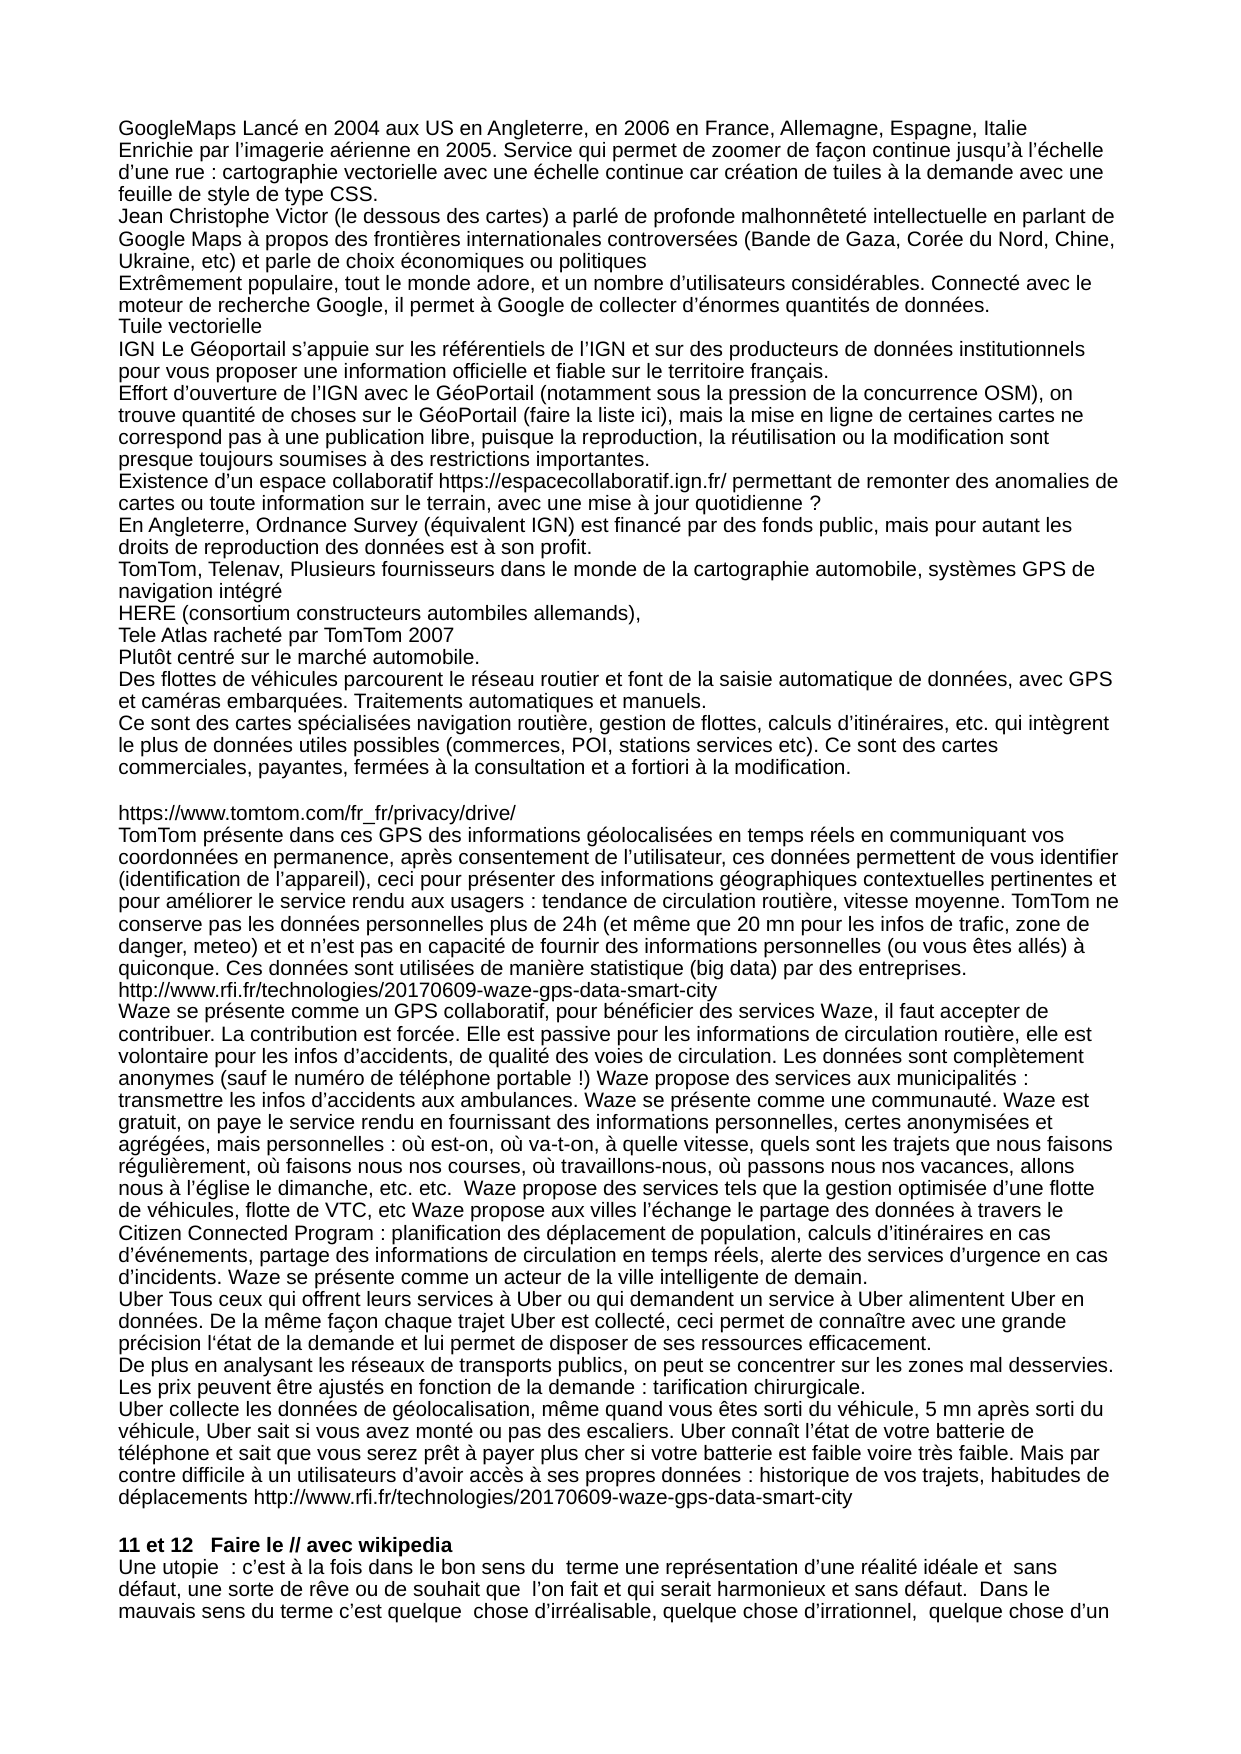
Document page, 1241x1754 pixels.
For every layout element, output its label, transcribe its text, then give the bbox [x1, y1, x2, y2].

text Enrichie par l’imagerie aérienne en 2005. Service qui permet de zoomer de façon continue jusqu’à l’échelle d’une rue : cartographie vectorielle avec une échelle continue car création de tuiles à la demande avec une feuille de style de type CSS. [118, 140, 1122, 206]
text IGN Le Géoportail s’appuie sur les référentiels de l’IGN et sur des producteurs de données institutionnels pour vous proposer une information officielle et fiable sur le territoire français. [118, 338, 1122, 382]
text Jean Christophe Victor (le dessous des cartes) a parlé de profonde malhonnêteté intellectuelle en parlant de Google Maps à propos des frontières internationales controversées (Bande de Gaza, Corée du Nord, Chine, Ukraine, etc) et parle de choix économiques ou politiques [118, 206, 1122, 272]
text Uber Tous ceux qui offrent leurs services à Uber ou qui demandent un service à Uber alimentent Uber en données. De la même façon chaque trajet Uber est collecté, ceci permet de connaître avec une grande précision l‘état de la demande et lui permet de disposer de ses ressources efficacement. [118, 1288, 1122, 1354]
text Tuile vectorielle [118, 316, 1122, 338]
text Une utopie : c’est à la fois dans le bon sens du terme une représentation d’une réalité idéale et sans défaut, une sorte de rêve ou de souhait que l’on fait et qui serait harmonieux et sans défaut. Dans le mauvais sens du terme c’est quelque chose d’irréalisable, quelque chose d’irrationnel, quelque chose d’un [118, 1557, 1122, 1623]
text Tele Atlas racheté par TomTom 2007 [118, 625, 1122, 647]
text 11 et 12 Faire le // avec wikipedia [118, 1533, 1122, 1557]
text https://www.tomtom.com/fr_fr/privacy/drive/ [118, 803, 1122, 825]
text Ce sont des cartes spécialisées navigation routière, gestion de flottes, calculs d’itinéraires, etc. qui intègrent le plus de données utiles possibles (commerces, POI, stations services etc). Ce sont des cartes commerciales, payantes, fermées à la consultation et a fortiori à la modification. [118, 713, 1122, 779]
text Existence d’un espace collaboratif https://espacecollaboratif.ign.fr/ permettant de remonter des anomalies de cartes ou toute information sur le terrain, avec une mise à jour quotidienne ? [118, 471, 1122, 515]
text En Angleterre, Ordnance Survey (équivalent IGN) est financé par des fonds public, mais pour autant les droits de reproduction des données est à son profit. [118, 515, 1122, 559]
text HERE (consortium constructeurs autombiles allemands), [118, 603, 1122, 625]
text Effort d’ouverture de l’IGN avec le GéoPortail (notamment sous la pression de la concurrence OSM), on trouve quantité de choses sur le GéoPortail (faire la liste ici), mais la mise en ligne de certaines cartes ne correspond pas à une publication libre, puisque la reproduction, la réutilisation ou la modification sont presque toujours soumises à des restrictions importantes. [118, 382, 1122, 471]
text Des flottes de véhicules parcourent le réseau routier et font de la saisie automatique de données, avec GPS et caméras embarquées. Traitements automatiques et manuels. [118, 669, 1122, 713]
text De plus en analysant les réseaux de transports publics, on peut se concentrer sur les zones mal desservies. Les prix peuvent être ajustés en fonction de la demande : tarification chirurgicale. [118, 1354, 1122, 1399]
text GoogleMaps Lancé en 2004 aux US en Angleterre, en 2006 en France, Allemagne, Espagne, Italie [118, 118, 1122, 140]
text Uber collecte les données de géolocalisation, même quand vous êtes sorti du véhicule, 5 mn après sorti du véhicule, Uber sait si vous avez monté ou pas des escaliers. Uber connaît l’état de votre batterie de téléphone et sait que vous serez prêt à payer plus cher si votre batterie est faible voire très faible. Mais par contre difficile à un utilisateurs d’avoir accès à ses propres données : historique de vos trajets, habitudes de déplacements http://www.rfi.fr/technologies/20170609-waze-gps-data-smart-city [118, 1399, 1122, 1509]
text http://www.rfi.fr/technologies/20170609-waze-gps-data-smart-city [118, 979, 1122, 1001]
text TomTom, Telenav, Plusieurs fournisseurs dans le monde de la cartographie automobile, systèmes GPS de navigation intégré [118, 559, 1122, 603]
text Extrêmement populaire, tout le monde adore, et un nombre d’utilisateurs considérables. Connecté avec le moteur de recherche Google, il permet à Google de collecter d’énormes quantités de données. [118, 272, 1122, 316]
text Waze se présente comme un GPS collaboratif, pour bénéficier des services Waze, il faut accepter de contribuer. La contribution est forcée. Elle est passive pour les informations de circulation routière, elle est volontaire pour les infos d’accidents, de qualité des voies de circulation. Les données sont complètement anonymes (sauf le numéro de téléphone portable !) Waze propose des services aux municipalités : transmettre les infos d’accidents aux ambulances. Waze se présente comme une communauté. Waze est gratuit, on paye le service rendu en fournissant des informations personnelles, certes anonymisées et agrégées, mais personnelles : où est-on, où va-t-on, à quelle vitesse, quels sont les trajets que nous faisons régulièrement, où faisons nous nos courses, où travaillons-nous, où passons nous nos vacances, allons nous à l’église le dimanche, etc. etc. Waze propose des services tels que la gestion optimisée d’une flotte de véhicules, flotte de VTC, etc Waze propose aux villes l’échange le partage des données à travers le Citizen Connected Program : planification des déplacement de population, calculs d’itinéraires en cas d’événements, partage des informations de circulation en temps réels, alerte des services d’urgence en cas d’incidents. Waze se présente comme un acteur de la ville intelligente de demain. [118, 1001, 1122, 1288]
text TomTom présente dans ces GPS des informations géolocalisées en temps réels en communiquant vos coordonnées en permanence, après consentement de l’utilisateur, ces données permettent de vous identifier (identification de l’appareil), ceci pour présenter des informations géographiques contextuelles pertinentes et pour améliorer le service rendu aux usagers : tendance de circulation routière, vitesse moyenne. TomTom ne conserve pas les données personnelles plus de 24h (et même que 20 mn pour les infos de trafic, zone de danger, meteo) et et n’est pas en capacité de fournir des informations personnelles (ou vous êtes allés) à quiconque. Ces données sont utilisées de manière statistique (big data) par des entreprises. [118, 825, 1122, 979]
text Plutôt centré sur le marché automobile. [118, 647, 1122, 669]
